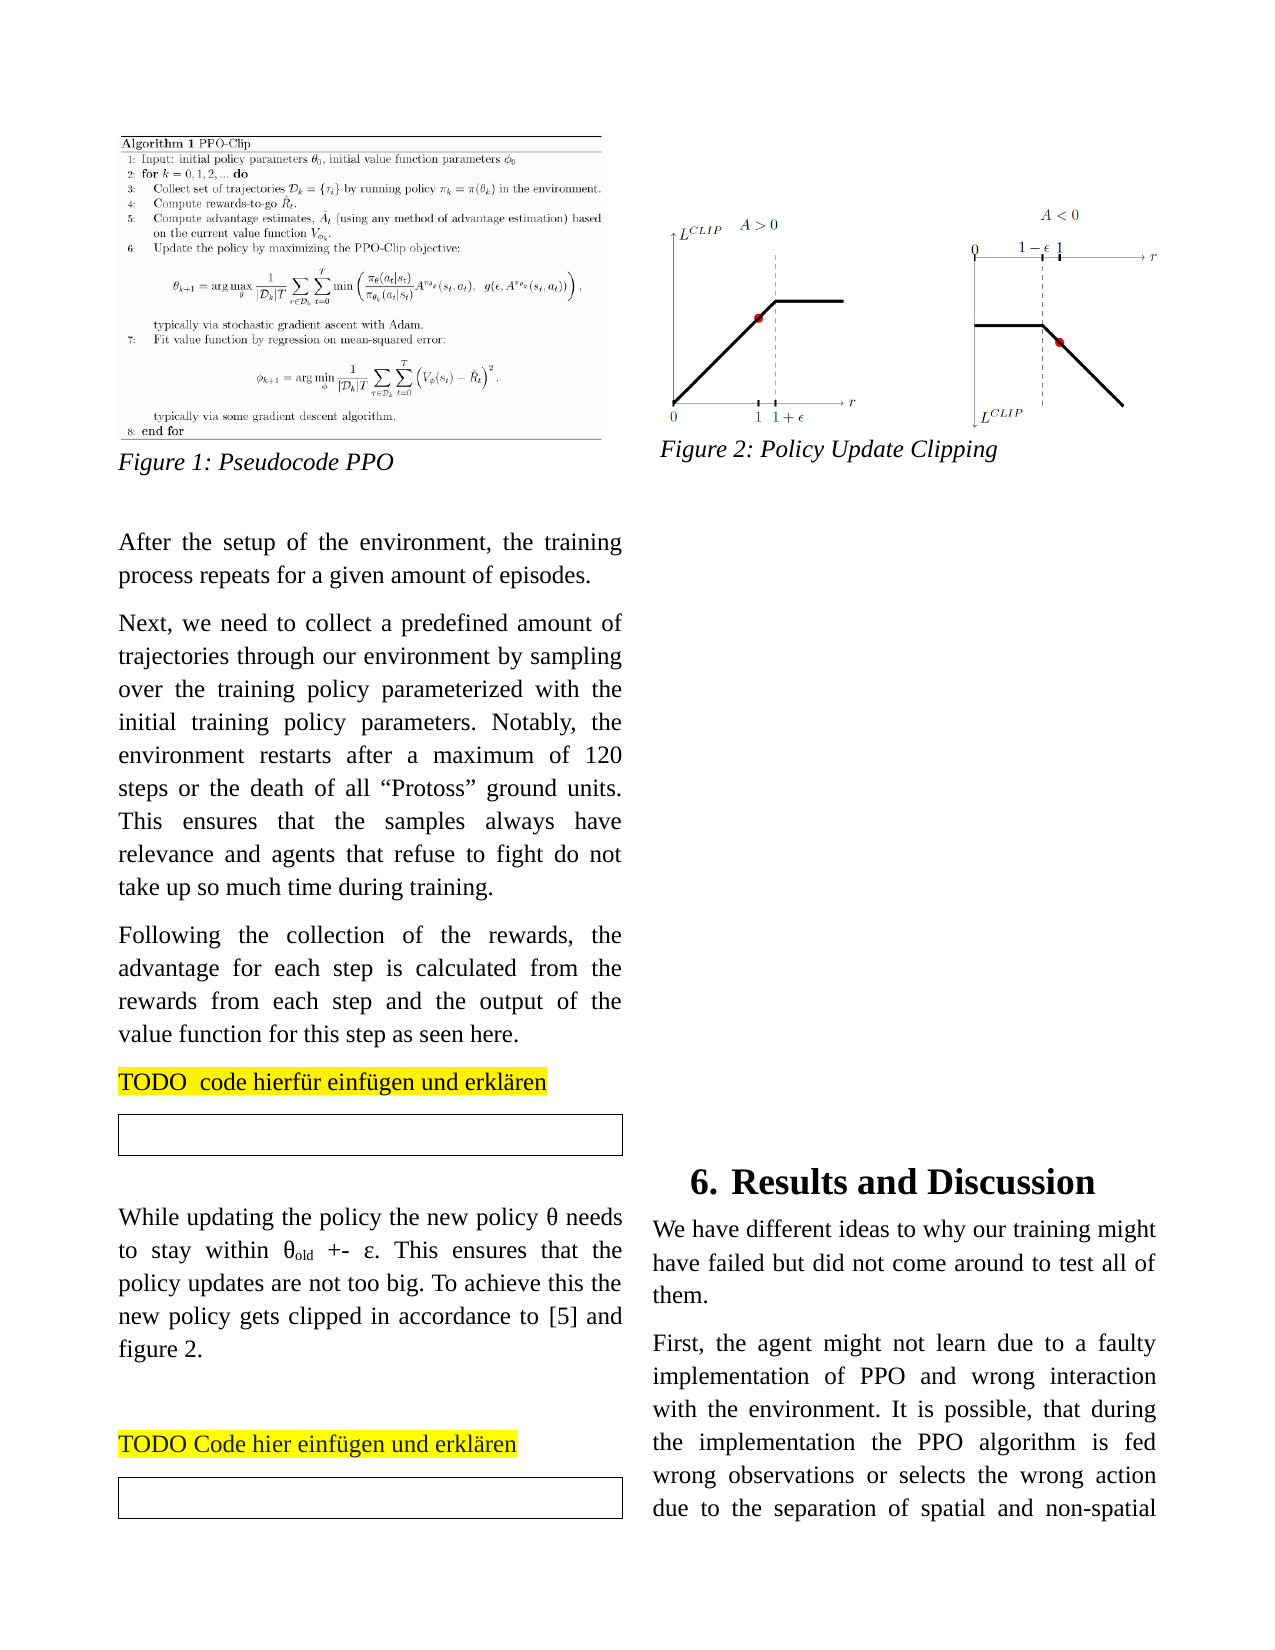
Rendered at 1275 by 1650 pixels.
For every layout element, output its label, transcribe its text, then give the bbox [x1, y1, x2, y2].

text After the setup of the environment, the training process repeats for a given amount of episodes. [118, 527, 622, 589]
text Figure 1: Pseudocode PPO [118, 442, 608, 476]
table_header [119, 1478, 622, 1517]
table_header [119, 1115, 622, 1154]
text First, the agent might not learn due to a faulty implementation of PPO and wrong interaction with the environment. It is possible, that during the implementation the PPO algorithm is fed wrong observations or selects the wrong action due to the separation of spatial and non-spatial [652, 1328, 1157, 1522]
text Next, we need to collect a predefined amount of trajectories through our environment by sampling over the training policy parameterized with the initial training policy parameters. Notably, the environment restarts after a maximum of 120 steps or the death of all “Protoss” ground units. This ensures that the samples always have relevance and agents that refuse to fight do not take up so much time during training. [118, 608, 622, 901]
subtitle Results and Discussion [690, 1159, 1157, 1203]
text Following the collection of the rewards, the advantage for each step is calculated from the rewards from each step and the output of the value function for this step as seen here. [118, 920, 622, 1048]
text We have different ideas to why our training might have failed but did not come around to test all of them. [652, 1214, 1157, 1309]
text Figure 2: Policy Update Clipping [660, 429, 1164, 463]
text While updating the policy the new policy θ needs to stay within θold +- ε. This ensures that the policy updates are not too big. To achieve this the new policy gets clipped in accordance to [5] and figure 2. [118, 1202, 622, 1363]
picture [659, 196, 1165, 429]
text TODO code hierfür einfügen und erklären [118, 1067, 622, 1095]
picture [117, 131, 608, 442]
text TODO Code hier einfügen und erklären [118, 1429, 622, 1458]
